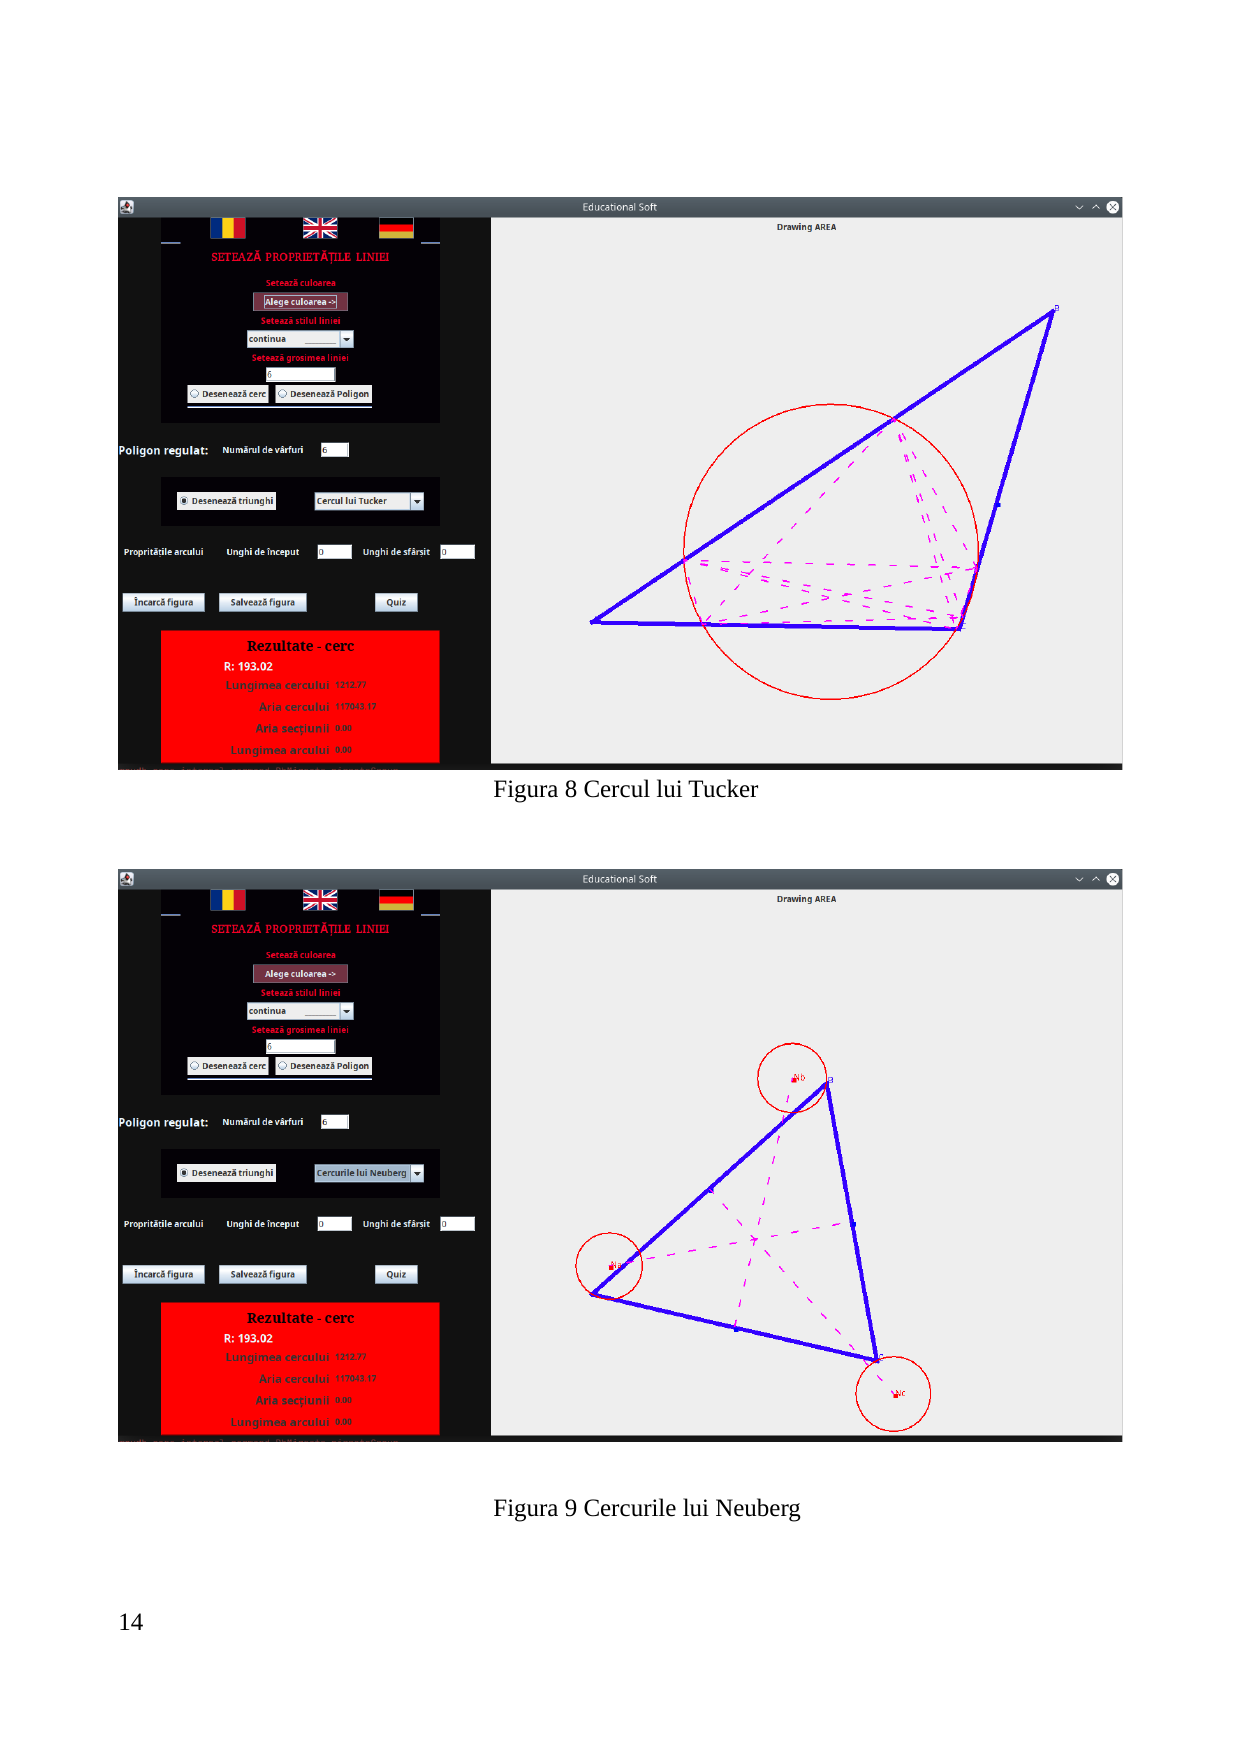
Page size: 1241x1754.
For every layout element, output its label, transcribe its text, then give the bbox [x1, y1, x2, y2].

text Figura 9 Cercurile lui Neuberg [118, 1493, 1122, 1522]
picture [118, 197, 1123, 770]
picture [118, 869, 1123, 1442]
text Figura 8 Cercul lui Tucker [118, 770, 1122, 803]
